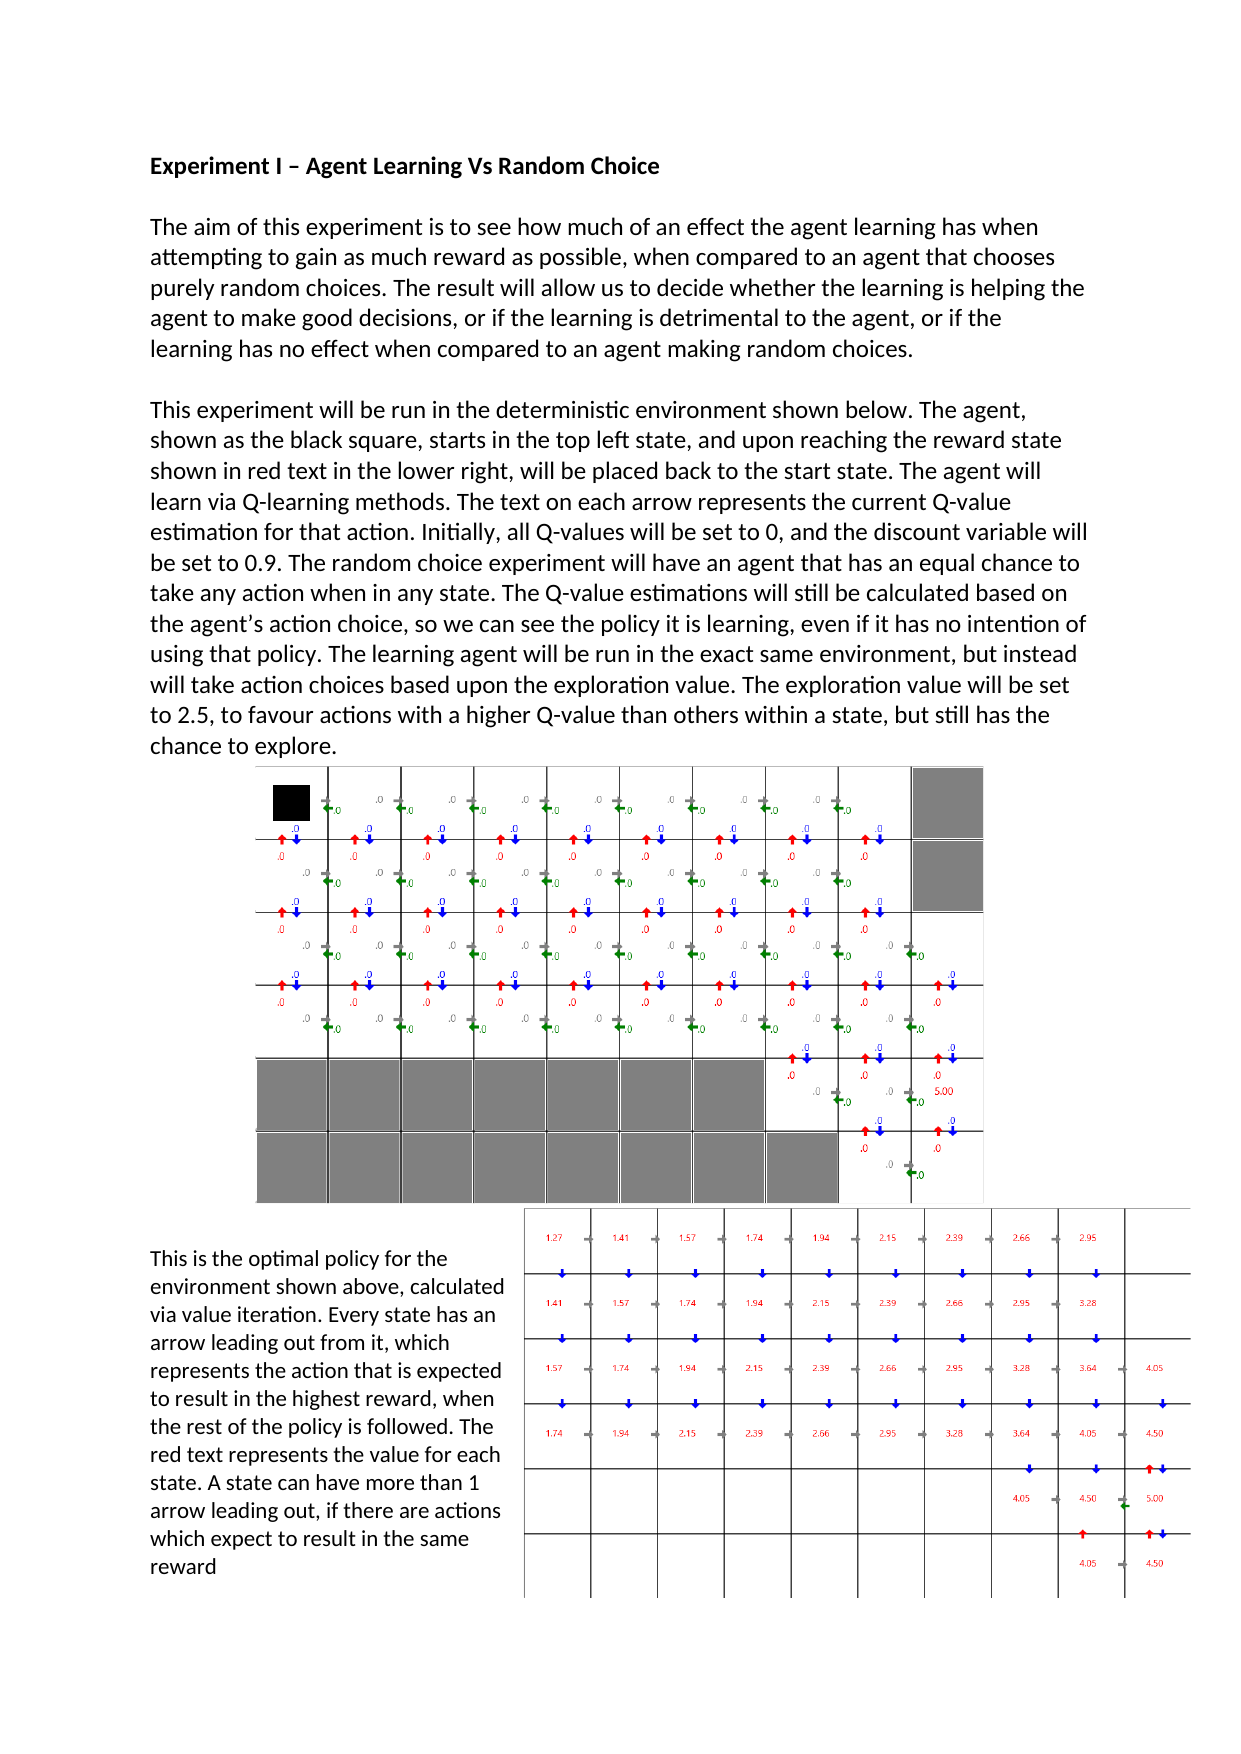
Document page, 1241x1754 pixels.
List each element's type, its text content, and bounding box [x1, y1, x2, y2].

text The aim of this experiment is to see how much of an effect the agent learning has when attempting to gain as much reward as possible, when compared to an agent that chooses purely random choices. The result will allow us to decide whether the learning is helping the agent to make good decisions, or if the learning is detrimental to the agent, or if the learning has no effect when compared to an agent making random choices. [150, 211, 1090, 364]
text This experiment will be run in the deterministic environment shown below. The agent, shown as the black square, starts in the top left state, and upon reaching the reward state shown in red text in the lower right, will be placed back to the start state. The agent will learn via Q-learning methods. The text on each arrow represents the current Q-value estimation for that action. Initially, all Q-values will be set to 0, and the discount variable will be set to 0.9. The random choice experiment will have an agent that has an equal chance to take any action when in any state. The Q-value estimations will still be calculated based on the agent’s action choice, so we can see the policy it is learning, even if it has no intention of using that policy. The learning agent will be run in the exact same environment, but instead will take action choices based upon the exploration value. The exploration value will be set to 2.5, to favour actions with a higher Q-value than others within a state, but still has the chance to explore. [150, 394, 1090, 760]
text Experiment I – Agent Learning Vs Random Choice [150, 150, 1090, 181]
text This is the optimal policy for the environment shown above, calculated via value iteration. Every state has an arrow leading out from it, which represents the action that is expected to result in the highest reward, when the rest of the policy is followed. The red text represents the value for each state. A state can have more than 1 arrow leading out, if there are actions which expect to result in the same reward [150, 1244, 523, 1580]
